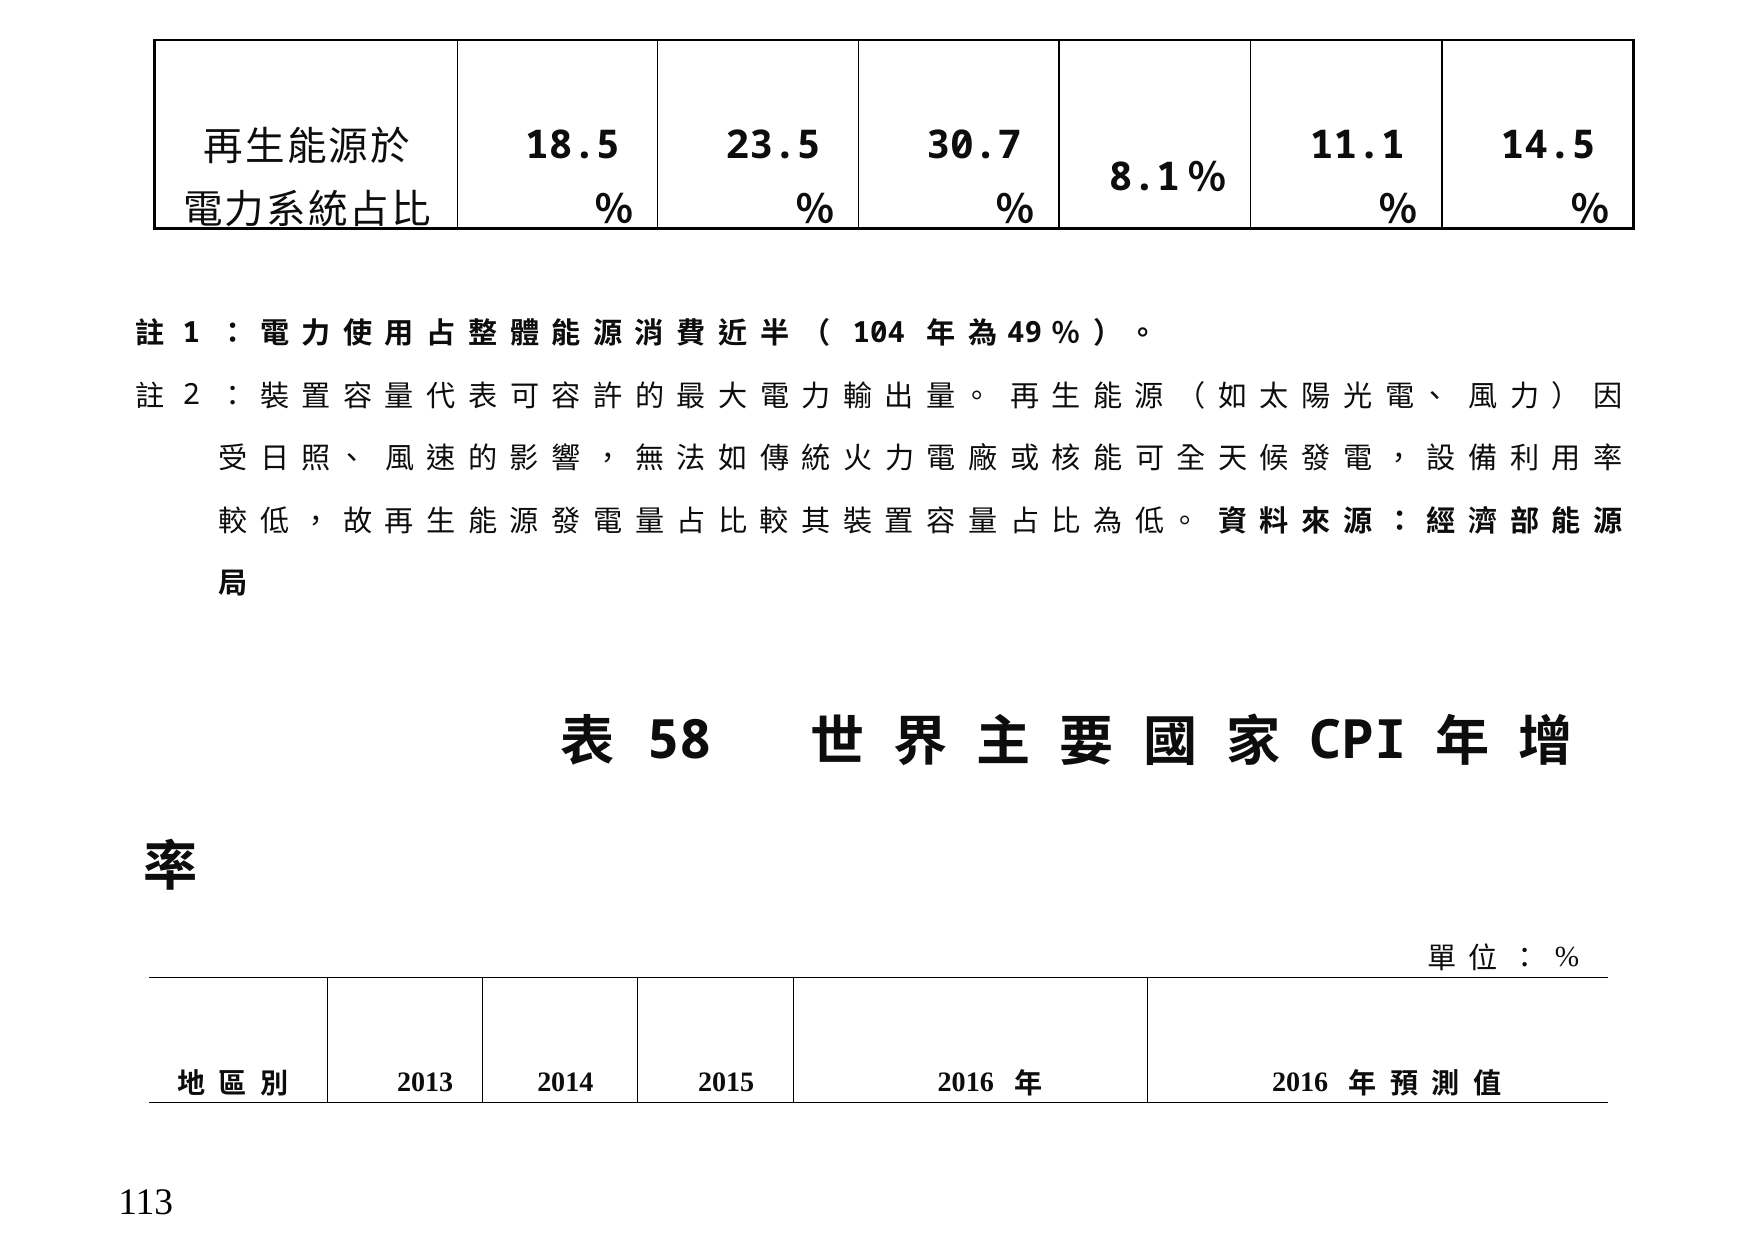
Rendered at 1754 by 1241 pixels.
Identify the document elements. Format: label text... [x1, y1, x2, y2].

table_header 2016年預測值 [1148, 978, 1608, 1102]
table_cell 8.1％ [1060, 41, 1250, 227]
table_cell 23.5％ [658, 41, 858, 227]
table_header 2015 [638, 978, 793, 1102]
text 單位：% [128, 914, 1587, 977]
table_header 地區別 [149, 978, 327, 1102]
table_cell 再生能源於 電力系統占比 [156, 41, 457, 227]
table_header 2016年 [794, 978, 1147, 1102]
table_cell 14.5％ [1443, 41, 1632, 227]
table_cell 30.7％ [859, 41, 1058, 227]
subtitle 表58 世界主要國家CPI年增率 [128, 664, 1628, 914]
table_header 2014 [483, 978, 637, 1102]
text 註2：裝置容量代表可容許的最大電力輸出量。再生能源（如太陽光電、風力）因受日照、風速的影響，無法如傳統火力電廠或核能可全天候發電，設備利用率較低，故再生能源發電量占比較其裝置容量占比為低。資料來源：經濟部能源局 [128, 352, 1628, 602]
table_header 2013 [328, 978, 482, 1102]
table_cell 18.5％ [458, 41, 657, 227]
text 註1：電力使用占整體能源消費近半（104年為49％）。 [128, 289, 1628, 352]
table_cell 11.1％ [1251, 41, 1441, 227]
